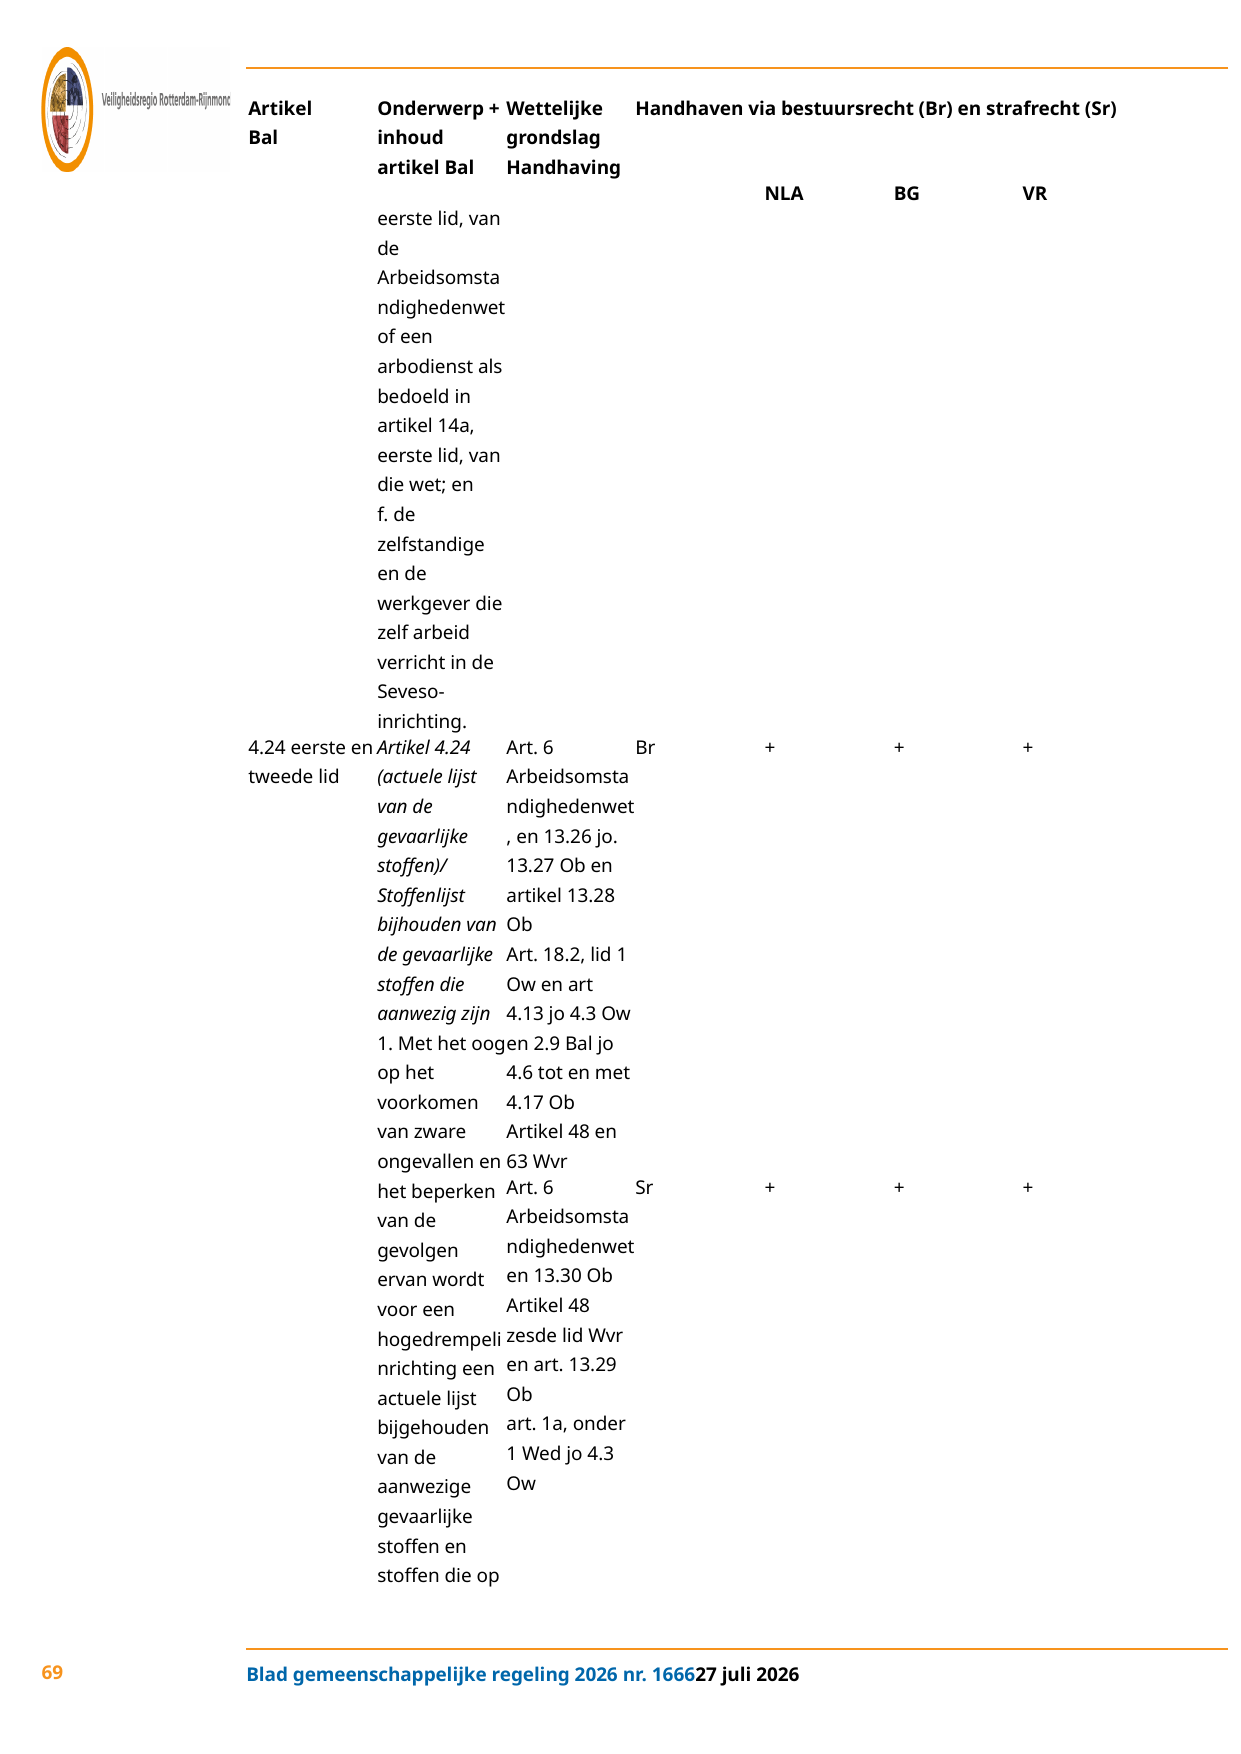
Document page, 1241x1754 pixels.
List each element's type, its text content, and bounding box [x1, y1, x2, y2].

table_cell [248, 205, 377, 734]
table_cell + [764, 1174, 893, 1588]
table_header Onderwerp + inhoud artikel Bal [377, 95, 506, 180]
table_cell + [764, 734, 893, 1174]
table_cell [506, 180, 635, 205]
table_cell eerste lid, van de Arbeidsomstandighedenwet of een arbodienst als bedoeld in artikel 14a, eerste lid, van die wet; en f. de zelfstandige en de werkgever die zelf arbeid verricht in de Seveso-inrichting. [377, 205, 506, 734]
table_header Handhaven via bestuursrecht (Br) en strafrecht (Sr) [635, 95, 1152, 180]
table_cell Artikel 4.24 (actuele lijst van de gevaarlijke stoffen)/ Stoffenlijst bijhouden van de gevaarlijke stoffen die aanwezig zijn 1. Met het oog op het voorkomen van zware ongevallen en het beperken van de gevolgen ervan wordt voor een hogedrempelinrichting een actuele lijst bijgehouden van de aanwezige gevaarlijke stoffen en stoffen die op [377, 734, 506, 1588]
table_cell + [1023, 734, 1152, 1174]
table_cell [635, 205, 764, 734]
table_cell Art. 6 Arbeidsomstandighedenwet en 13.30 Ob Artikel 48 zesde lid Wvr en art. 13.29 Ob art. 1a, onder 1 Wed jo 4.3 Ow [506, 1174, 635, 1588]
table_cell [635, 180, 764, 205]
table_cell - [894, 205, 1022, 734]
table_cell Art. 6 Arbeidsomstandighedenwet, en 13.26 jo. 13.27 Ob en artikel 13.28 Ob Art. 18.2, lid 1 Ow en art 4.13 jo 4.3 Ow en 2.9 Bal jo 4.6 tot en met 4.17 Ob Artikel 48 en 63 Wvr [506, 734, 635, 1174]
table_cell BG [894, 180, 1022, 205]
table_cell 4.24 eerste en tweede lid [248, 734, 377, 1588]
picture [41, 47, 231, 172]
table_cell - [1023, 205, 1152, 734]
table_cell [506, 205, 635, 734]
table_cell NLA [764, 180, 893, 205]
table_cell [764, 205, 893, 734]
table_cell Sr [635, 1174, 764, 1588]
table_cell [377, 180, 506, 205]
table_cell + [1023, 1174, 1152, 1588]
table_header Artikel Bal [248, 95, 377, 180]
table_cell + [894, 734, 1022, 1174]
table_cell VR [1023, 180, 1152, 205]
table_cell Br [635, 734, 764, 1174]
table_header Wettelijke grondslag Handhaving [506, 95, 635, 180]
table_cell [248, 180, 377, 205]
table_cell + [894, 1174, 1022, 1588]
